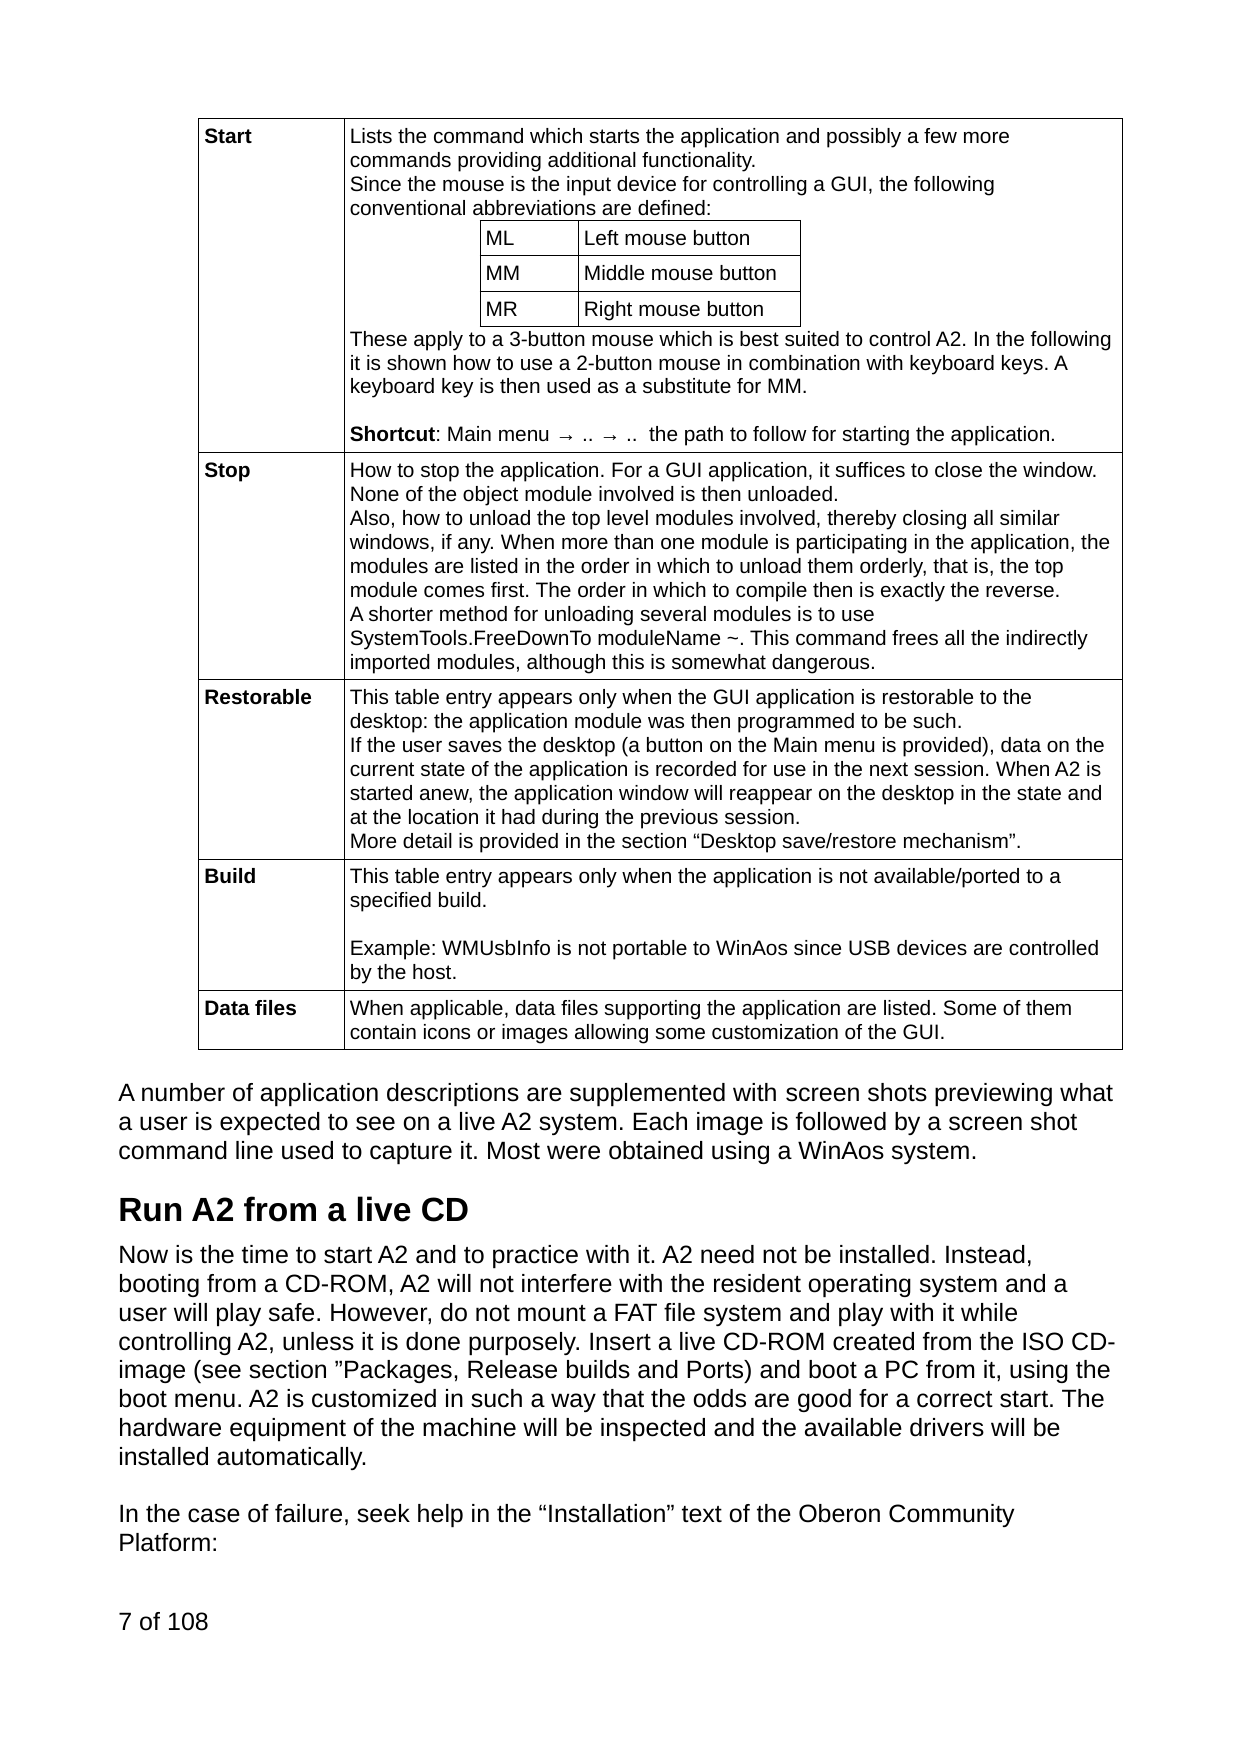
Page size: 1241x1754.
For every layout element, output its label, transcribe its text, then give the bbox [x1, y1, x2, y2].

table_cell MM [481, 256, 578, 291]
text A number of application descriptions are supplemented with screen shots previewing what a user is expected to see on a live A2 system. Each image is followed by a screen shot command line used to capture it. Most were obtained using a WinAos system. [118, 1078, 1122, 1164]
table_cell Restorable [199, 680, 344, 858]
table_cell Right mouse button [579, 292, 800, 326]
table_cell Lists the command which starts the application and possibly a few more commands providing additional functionality. Since the mouse is the input device for controlling a GUI, the following conventional abbreviations are defined: These apply to a 3-button mouse which is best suited to control A2. In the following it is shown how to use a 2-button mouse in combination with keyboard keys. A keyboard key is then used as a substitute for MM. Shortcut: Main menu → .. → .. the path to follow for starting the application. [345, 119, 1122, 452]
table_cell Build [199, 860, 344, 990]
table_cell MR [481, 292, 578, 326]
table_cell Data files [199, 991, 344, 1049]
text Now is the time to start A2 and to practice with it. A2 need not be installed. Instead, booting from a CD-ROM, A2 will not interfere with the resident operating system and a user will play safe. However, do not mount a FAT file system and play with it while controlling A2, unless it is done purposely. Insert a live CD-ROM created from the ISO CD-image (see section ”Packages, Release builds and Ports) and boot a PC from it, using the boot menu. A2 is customized in such a way that the odds are good for a correct start. The hardware equipment of the machine will be inspected and the available drivers will be installed automatically. [118, 1241, 1122, 1471]
table_cell Stop [199, 453, 344, 679]
table_cell Start [199, 119, 344, 452]
table_cell This table entry appears only when the GUI application is restorable to the desktop: the application module was then programmed to be such. If the user saves the desktop (a button on the Main menu is provided), data on the current state of the application is recorded for use in the next session. When A2 is started anew, the application window will reappear on the desktop in the state and at the location it had during the previous session. More detail is provided in the section “Desktop save/restore mechanism”. [345, 680, 1122, 858]
table_header Left mouse button [579, 221, 800, 255]
table_cell Middle mouse button [579, 256, 800, 291]
text In the case of failure, seek help in the “Installation” text of the Oberon Community Platform: [118, 1499, 1122, 1557]
table_cell When applicable, data files supporting the application are listed. Some of them contain icons or images allowing some customization of the GUI. [345, 991, 1122, 1049]
subtitle Run A2 from a live CD [118, 1189, 1122, 1228]
table_cell This table entry appears only when the application is not available/ported to a specified build. Example: WMUsbInfo is not portable to WinAos since USB devices are controlled by the host. [345, 860, 1122, 990]
table_header ML [481, 221, 578, 255]
table_cell How to stop the application. For a GUI application, it suffices to close the window. None of the object module involved is then unloaded. Also, how to unload the top level modules involved, thereby closing all similar windows, if any. When more than one module is participating in the application, the modules are listed in the order in which to unload them orderly, that is, the top module comes first. The order in which to compile then is exactly the reverse. A shorter method for unloading several modules is to use SystemTools.FreeDownTo moduleName ~. This command frees all the indirectly imported modules, although this is somewhat dangerous. [345, 453, 1122, 679]
